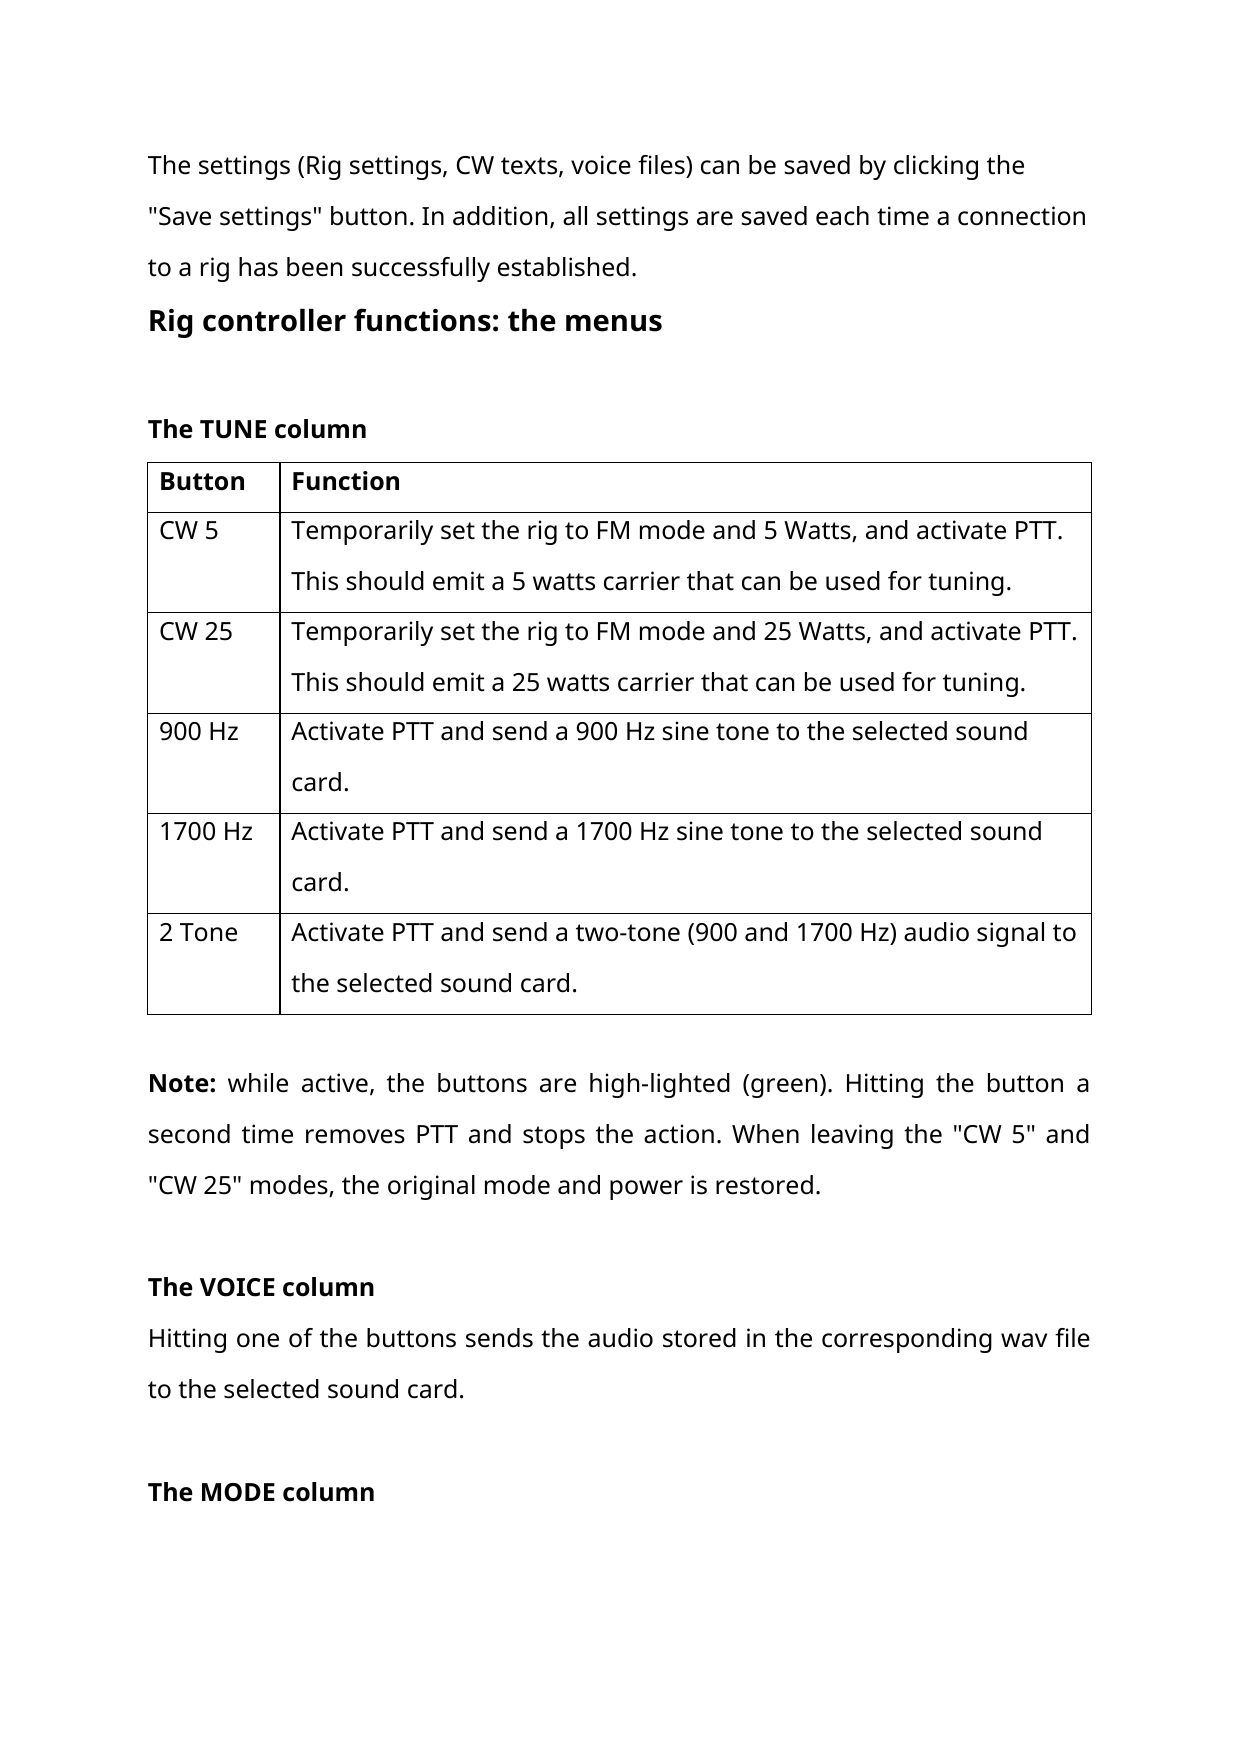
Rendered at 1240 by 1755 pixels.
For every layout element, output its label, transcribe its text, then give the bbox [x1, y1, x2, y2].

table_cell Activate PTT and send a 1700 Hz sine tone to the selected sound card. [281, 814, 1091, 913]
table_cell Activate PTT and send a two-tone (900 and 1700 Hz) audio signal to the selected sound card. [281, 914, 1091, 1014]
text The settings (Rig settings, CW texts, voice files) can be saved by clicking the "Save settings" button. In addition, all settings are saved each time a connection to a rig has been successfully established. [148, 148, 1092, 284]
text Rig controller functions: the menus [148, 301, 1092, 340]
table_cell Activate PTT and send a 900 Hz sine tone to the selected sound card. [281, 714, 1091, 813]
table_cell 900 Hz [148, 714, 279, 813]
table_cell 1700 Hz [148, 814, 279, 913]
table_cell 2 Tone [148, 914, 279, 1014]
table_cell Temporarily set the rig to FM mode and 5 Watts, and activate PTT. This should emit a 5 watts carrier that can be used for tuning. [281, 513, 1091, 612]
text The MODE column [148, 1474, 1092, 1508]
text Hitting one of the buttons sends the audio stored in the corresponding wav file to the selected sound card. [148, 1321, 1092, 1406]
table_header Function [281, 463, 1091, 512]
text Note: while active, the buttons are high-lighted (green). Hitting the button a second time removes PTT and stops the action. When leaving the "CW 5" and "CW 25" modes, the original mode and power is restored. [148, 1066, 1092, 1202]
table_cell Temporarily set the rig to FM mode and 25 Watts, and activate PTT. This should emit a 25 watts carrier that can be used for tuning. [281, 613, 1091, 712]
table_cell CW 25 [148, 613, 279, 712]
table_header Button [148, 463, 279, 512]
table_cell CW 5 [148, 513, 279, 612]
text The TUNE column [148, 411, 1092, 445]
text The VOICE column [148, 1270, 1092, 1304]
